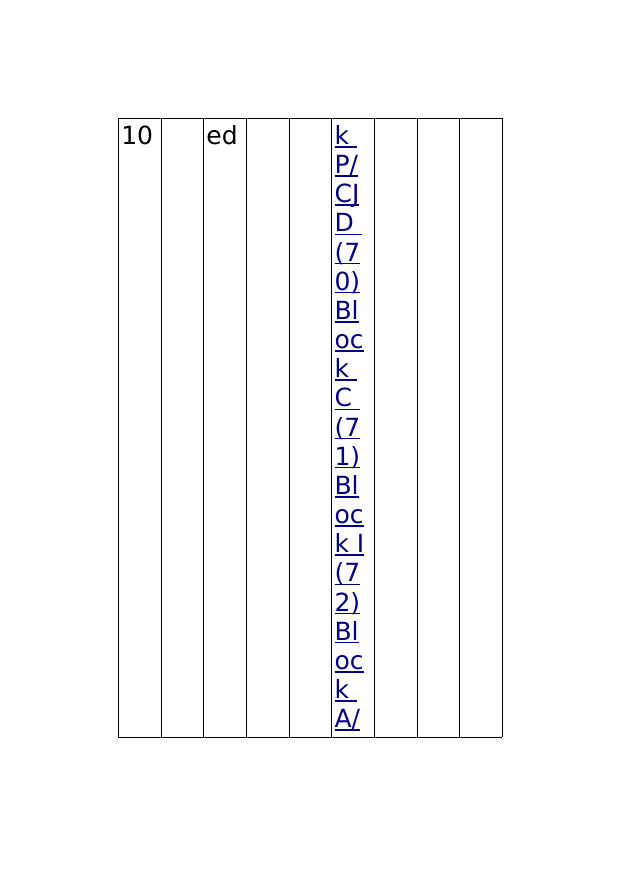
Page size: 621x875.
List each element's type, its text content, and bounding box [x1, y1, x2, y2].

table_cell [290, 119, 331, 737]
table_cell [162, 119, 203, 737]
table_cell [460, 119, 502, 737]
table_cell 10 [119, 119, 161, 737]
table_cell [375, 119, 417, 737]
table_cell [418, 119, 459, 737]
table_cell [247, 119, 289, 737]
table_cell k P/CJD (70) Block C (71) Block I (72) Block A/ [332, 119, 374, 737]
table_cell ed [204, 119, 246, 737]
